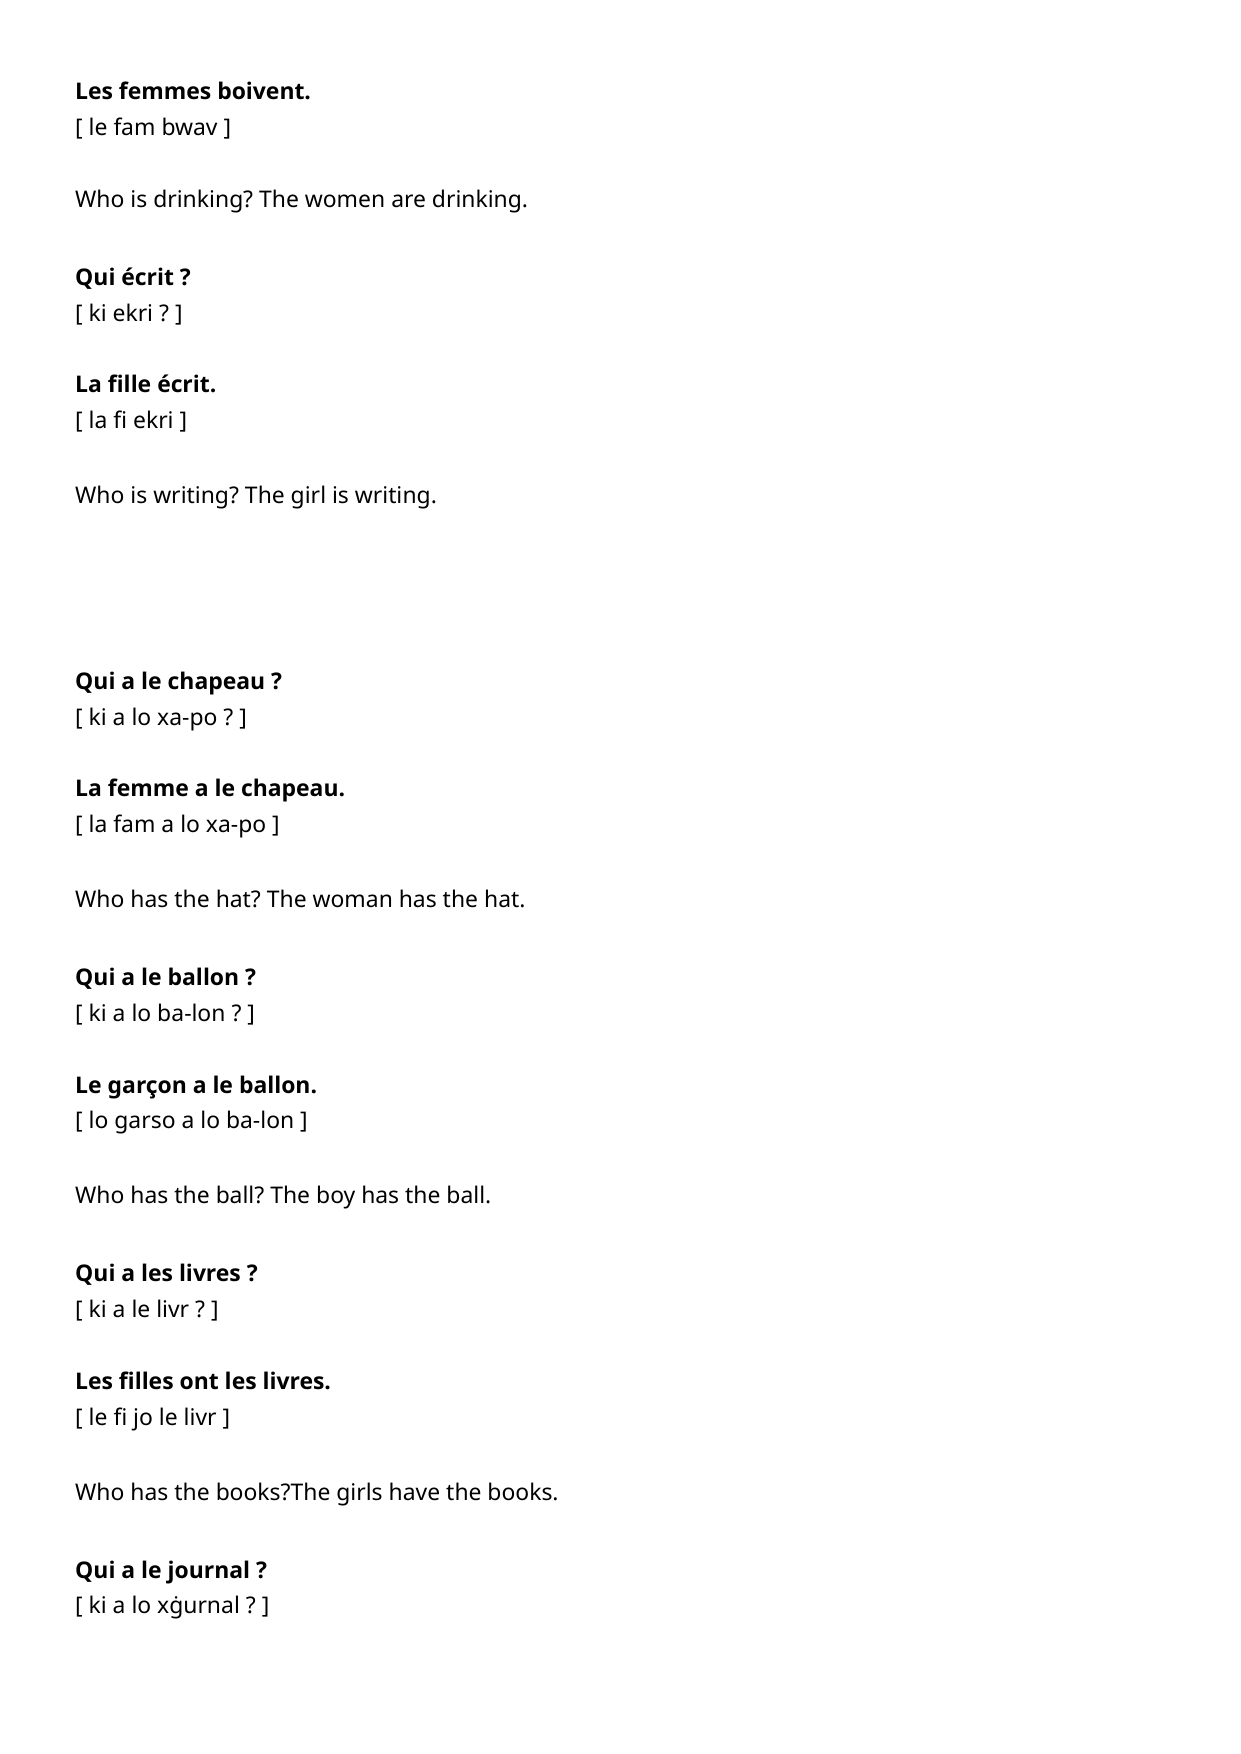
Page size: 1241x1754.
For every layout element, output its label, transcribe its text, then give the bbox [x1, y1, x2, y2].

text Who has the hat? The woman has the hat. [75, 847, 1165, 914]
text Qui a le journal ? [ ki a lo xġurnal ? ] [75, 1553, 1165, 1654]
text Les femmes boivent. [ le fam bwav ] Who is drinking? The women are drinking. [75, 75, 1165, 214]
text Who has the ball? The boy has the ball. [75, 1143, 1165, 1211]
text Le garçon a le ballon. [ lo garso a lo ba-lon ] [75, 1068, 1165, 1136]
text Qui a le chapeau ? [ ki a lo xa-po ? ] [75, 557, 1165, 765]
text Les filles ont les livres. [ le fi jo le livr ] [75, 1365, 1165, 1432]
text Qui a le ballon ? [ ki a lo ba-lon ? ] [75, 961, 1165, 1061]
text La femme a le chapeau. [ la fam a lo xa-po ] [75, 772, 1165, 839]
text Qui a les livres ? [ ki a le livr ? ] [75, 1257, 1165, 1357]
text La fille écrit. [ la fi ekri ] [75, 368, 1165, 435]
text Qui écrit ? [ ki ekri ? ] [75, 261, 1165, 361]
text Who is writing? The girl is writing. [75, 443, 1165, 510]
text Who has the books?The girls have the books. [75, 1440, 1165, 1507]
